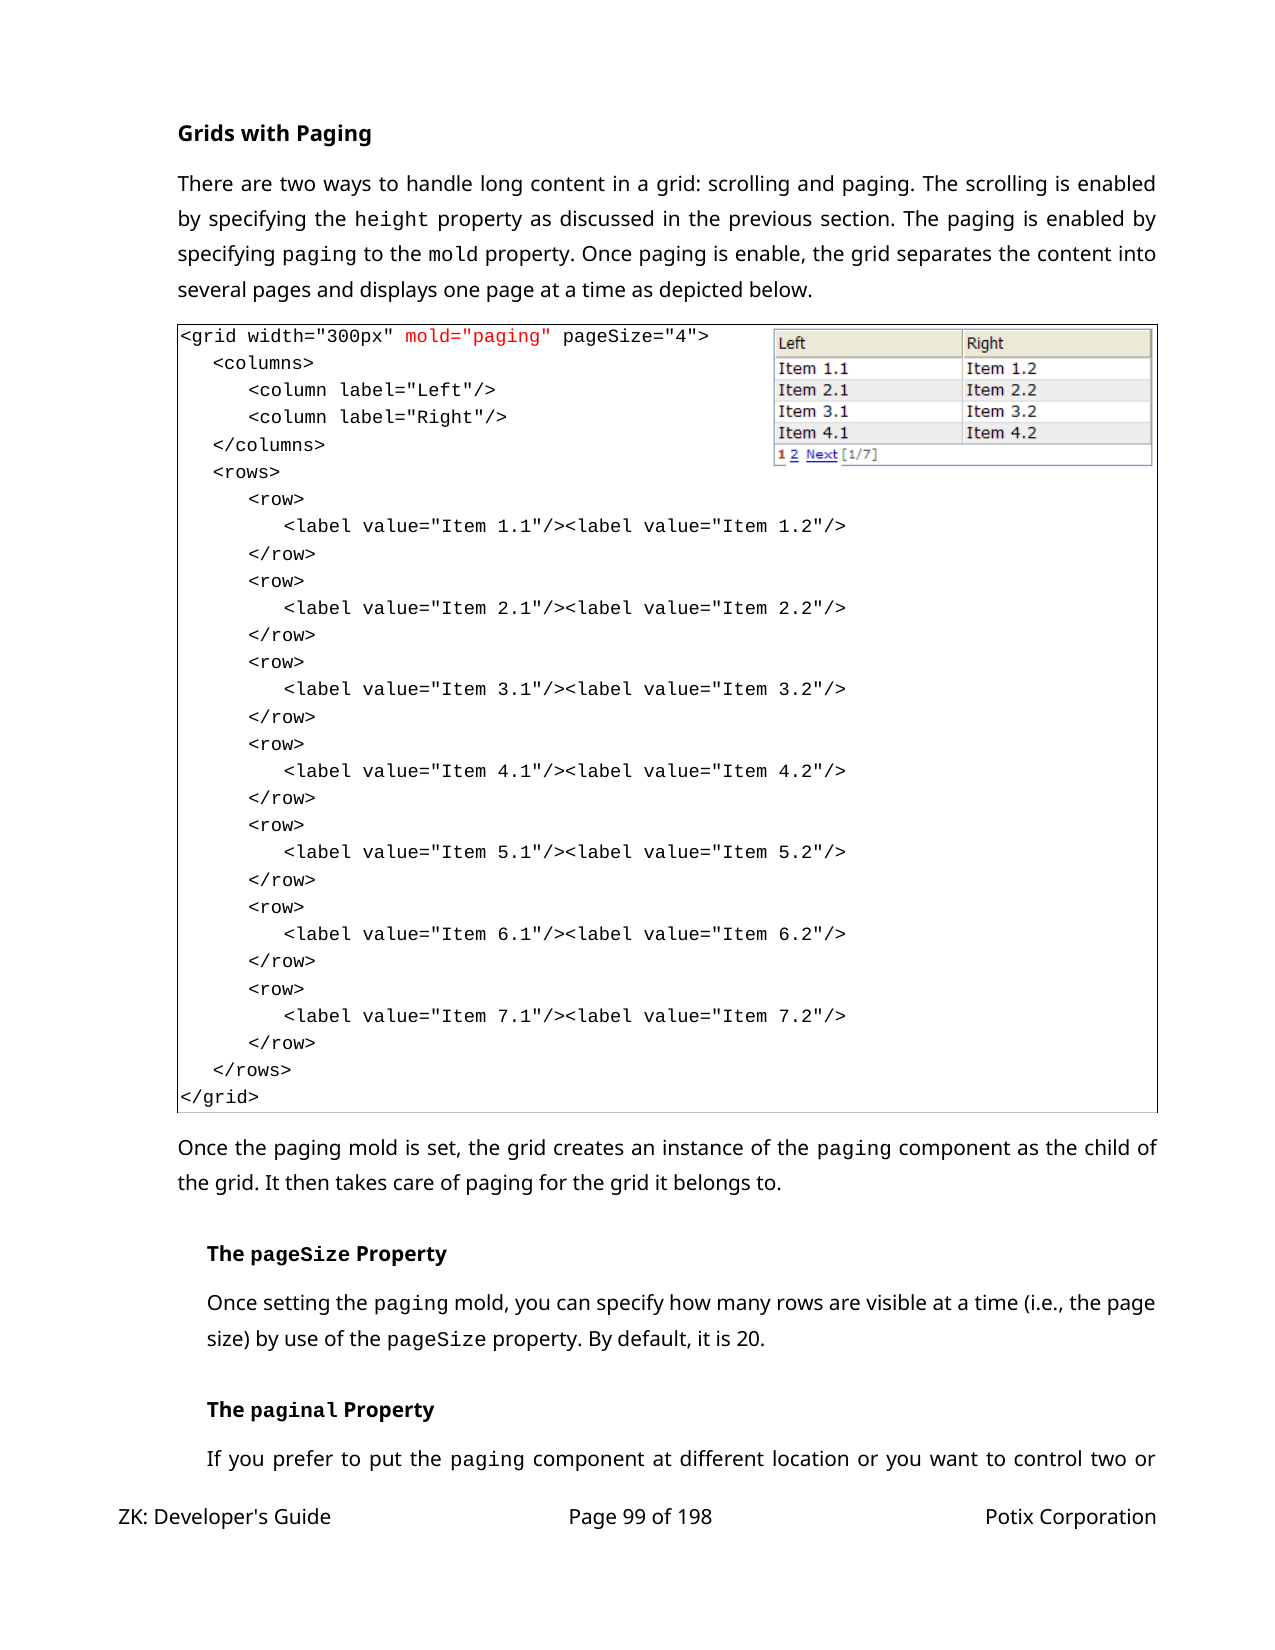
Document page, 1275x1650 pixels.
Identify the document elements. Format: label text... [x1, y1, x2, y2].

text </row> [178, 786, 1157, 810]
text <row> [178, 487, 1157, 511]
text <column label="Right"/> [178, 405, 770, 430]
text <row> [178, 650, 1157, 674]
subtitle The paginal Property [207, 1395, 1157, 1423]
text <label value="Item 7.1"/><label value="Item 7.2"/> [178, 1003, 1157, 1028]
subtitle The pageSize Property [207, 1239, 1157, 1268]
text <label value="Item 1.1"/><label value="Item 1.2"/> [178, 514, 1157, 538]
text <row> [178, 568, 1157, 593]
text </row> [178, 704, 1157, 729]
text </rows> [178, 1058, 1157, 1082]
picture [770, 325, 1155, 470]
text </columns> [178, 433, 770, 457]
text <rows> [178, 460, 1157, 484]
text If you prefer to put the paging component at different location or you want to control two or [207, 1444, 1157, 1473]
text </grid> [178, 1085, 1157, 1112]
text </row> [178, 949, 1157, 973]
text <label value="Item 2.1"/><label value="Item 2.2"/> [178, 596, 1157, 620]
text <grid width="300px" mold="paging" pageSize="4"> [178, 325, 770, 348]
text <row> [178, 813, 1157, 837]
text <column label="Left"/> [178, 378, 770, 402]
subtitle Grids with Paging [177, 118, 1157, 148]
text <row> [178, 976, 1157, 1001]
text There are two ways to handle long content in a grid: scrolling and paging. The scrolling is enabled by specifying the height property as discussed in the previous section. The paging is enabled by specifying paging to the mold property. Once paging is enable, the grid separates the content into several pages and displays one page at a time as depicted below. [177, 169, 1157, 303]
text </row> [178, 1031, 1157, 1055]
text </row> [178, 623, 1157, 647]
text </row> [178, 541, 1157, 566]
text Once setting the paging mold, you can specify how many rows are visible at a time (i.e., the page size) by use of the pageSize property. By default, it is 20. [207, 1288, 1157, 1352]
text <label value="Item 3.1"/><label value="Item 3.2"/> [178, 677, 1157, 702]
text <label value="Item 5.1"/><label value="Item 5.2"/> [178, 840, 1157, 865]
text <row> [178, 732, 1157, 756]
text </row> [178, 868, 1157, 892]
text <label value="Item 4.1"/><label value="Item 4.2"/> [178, 759, 1157, 783]
text <row> [178, 895, 1157, 919]
text Once the paging mold is set, the grid creates an instance of the paging component as the child of the grid. It then takes care of paging for the grid it belongs to. [177, 1133, 1157, 1197]
text <label value="Item 6.1"/><label value="Item 6.2"/> [178, 922, 1157, 946]
text <columns> [178, 351, 770, 375]
